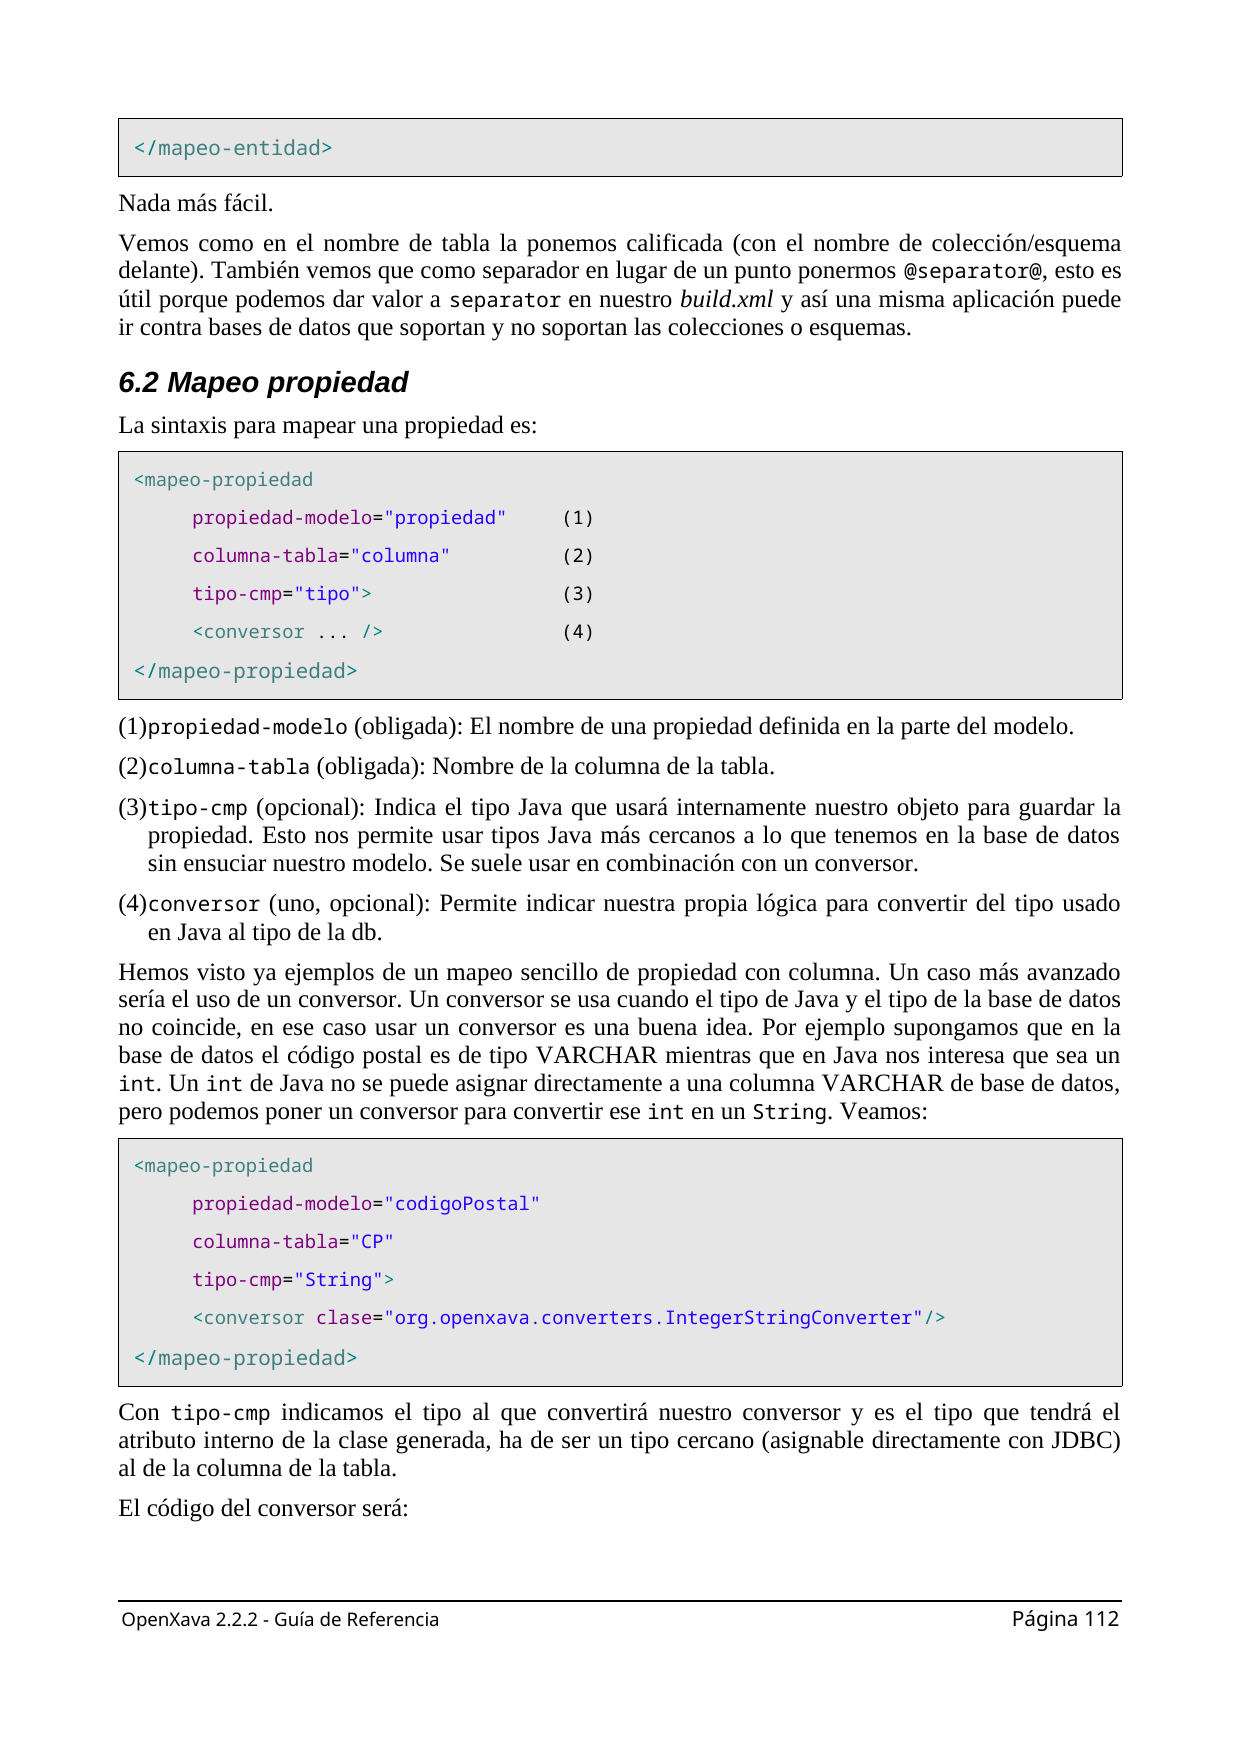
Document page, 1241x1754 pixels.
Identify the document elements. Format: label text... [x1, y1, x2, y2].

text Con tipo-cmp indicamos el tipo al que convertirá nuestro conversor y es el tipo que tendrá el atributo interno de la clase generada, ha de ser un tipo cercano (asignable directamente con JDBC) al de la columna de la tabla. [118, 1398, 1122, 1482]
text tipo-cmp="tipo"> (3) [119, 565, 1122, 603]
text <conversor ... /> (4) [119, 603, 1122, 641]
list propiedad-modelo (obligada): El nombre de una propiedad definida en la parte del modelo. [118, 712, 1122, 740]
text Vemos como en el nombre de tabla la ponemos calificada (con el nombre de colección/esquema delante). También vemos que como separador en lugar de un punto ponermos @separator@, esto es útil porque podemos dar valor a separator en nuestro build.xml y así una misma aplicación puede ir contra bases de datos que soportan y no soportan las colecciones o esquemas. [118, 229, 1122, 341]
text Hemos visto ya ejemplos de un mapeo sencillo de propiedad con columna. Un caso más avanzado sería el uso de un conversor. Un conversor se usa cuando el tipo de Java y el tipo de la base de datos no coincide, en ese caso usar un conversor es una buena idea. Por ejemplo supongamos que en la base de datos el código postal es de tipo VARCHAR mientras que en Java nos interesa que sea un int. Un int de Java no se puede asignar directamente a una columna VARCHAR de base de datos, pero podemos poner un conversor para convertir ese int en un String. Veamos: [118, 958, 1122, 1125]
text propiedad-modelo="codigoPostal" [119, 1176, 1122, 1214]
text tipo-cmp="String"> [119, 1252, 1122, 1290]
text La sintaxis para mapear una propiedad es: [118, 411, 1122, 439]
text </mapeo-propiedad> [119, 641, 1122, 699]
text </mapeo-propiedad> [119, 1328, 1122, 1386]
list tipo-cmp (opcional): Indica el tipo Java que usará internamente nuestro objeto para guardar la propiedad. Esto nos permite usar tipos Java más cercanos a lo que tenemos en la base de datos sin ensuciar nuestro modelo. Se suele usar en combinación con un conversor. [118, 793, 1122, 877]
list conversor (uno, opcional): Permite indicar nuestra propia lógica para convertir del tipo usado en Java al tipo de la db. [118, 889, 1122, 945]
text propiedad-modelo="propiedad" (1) [119, 489, 1122, 527]
text <mapeo-propiedad [119, 452, 1122, 489]
text </mapeo-entidad> [119, 119, 1122, 176]
text El código del conversor será: [118, 1494, 1122, 1522]
list columna-tabla (obligada): Nombre de la columna de la tabla. [118, 752, 1122, 781]
text columna-tabla="CP" [119, 1214, 1122, 1252]
text <mapeo-propiedad [119, 1139, 1122, 1176]
text <conversor clase="org.openxava.converters.IntegerStringConverter"/> [119, 1290, 1122, 1328]
subtitle Mapeo propiedad [118, 366, 1122, 398]
text Nada más fácil. [118, 189, 1122, 216]
text columna-tabla="columna" (2) [119, 527, 1122, 565]
